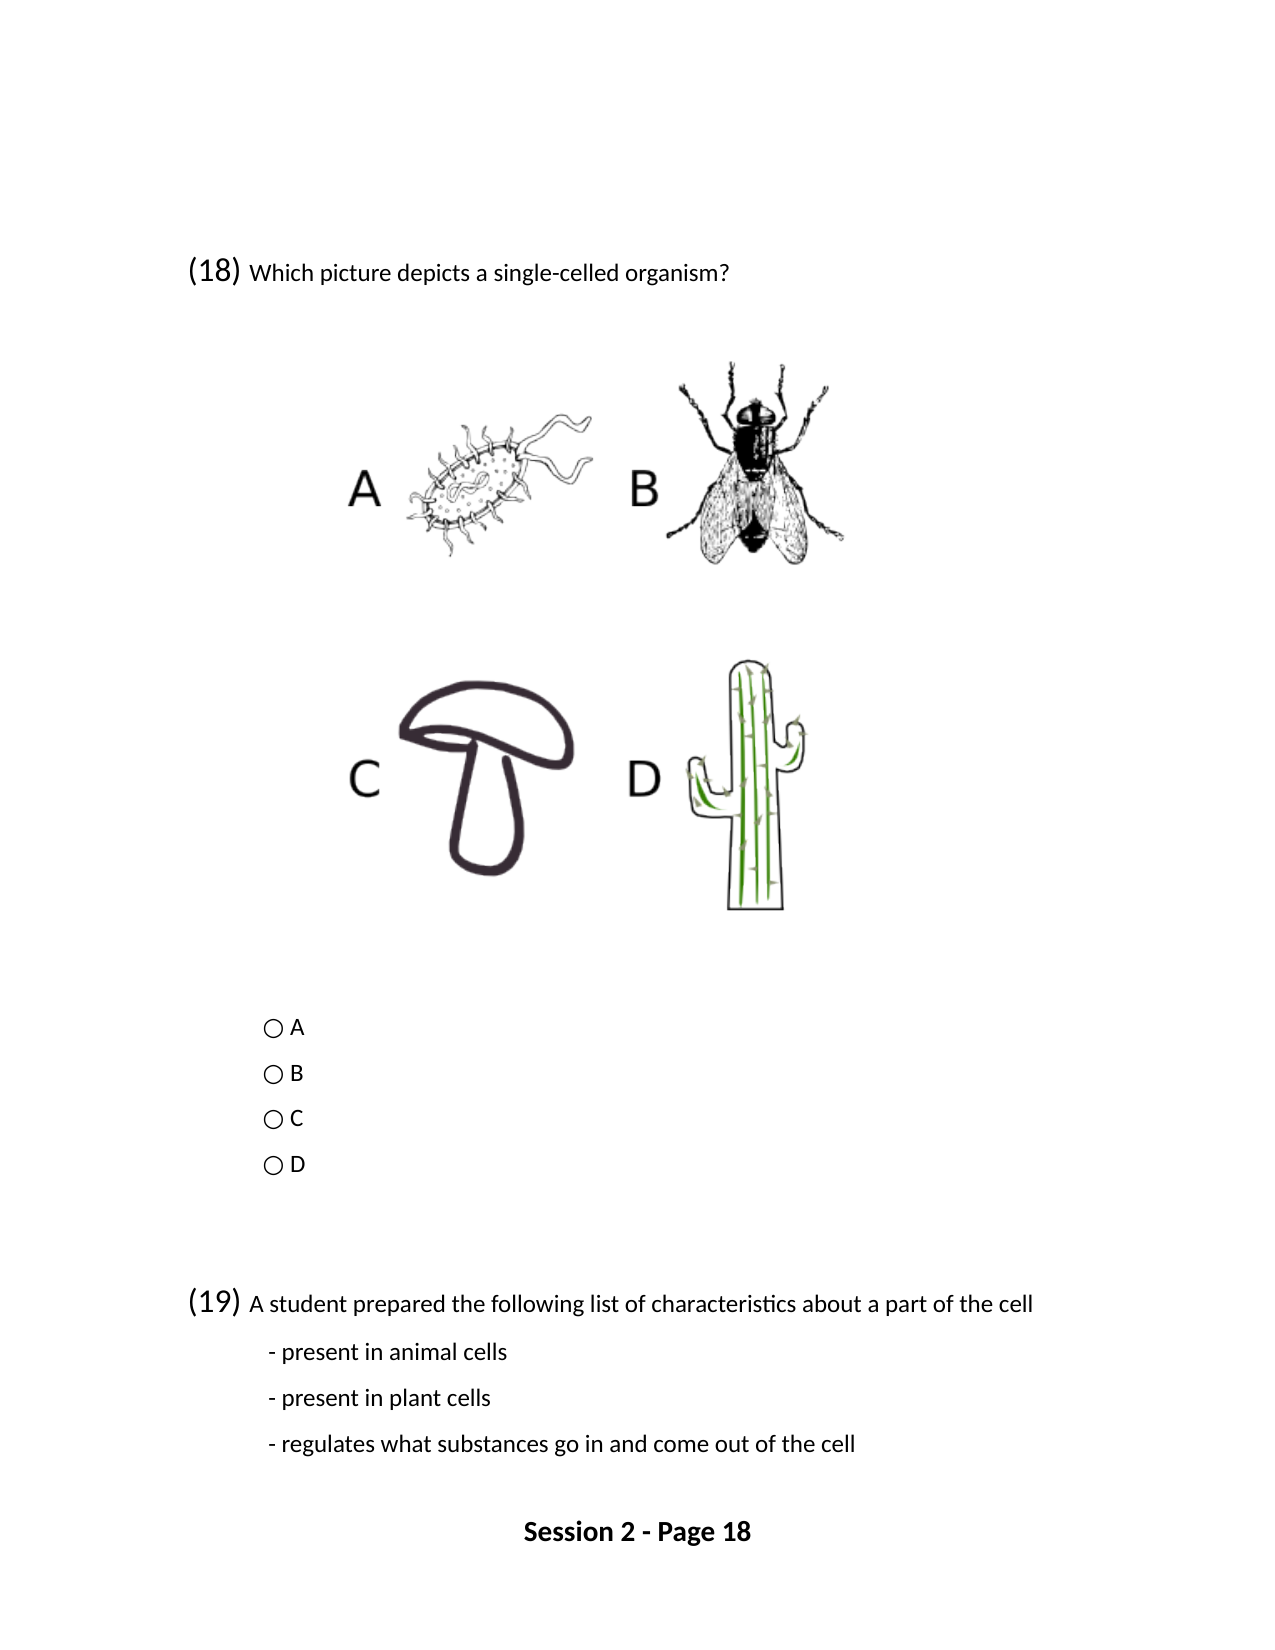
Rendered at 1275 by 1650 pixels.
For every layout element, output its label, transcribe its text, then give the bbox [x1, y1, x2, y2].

list A student prepared the following list of characteristics about a part of the cell - present in animal cells - present in plant cells - regulates what substances go in and come out of the cell [187, 1280, 1125, 1458]
list Which picture depicts a single-celled organism? ○ A ○ B ○ C ○ D [187, 249, 1125, 1266]
picture [278, 298, 945, 966]
list [187, 150, 1125, 222]
